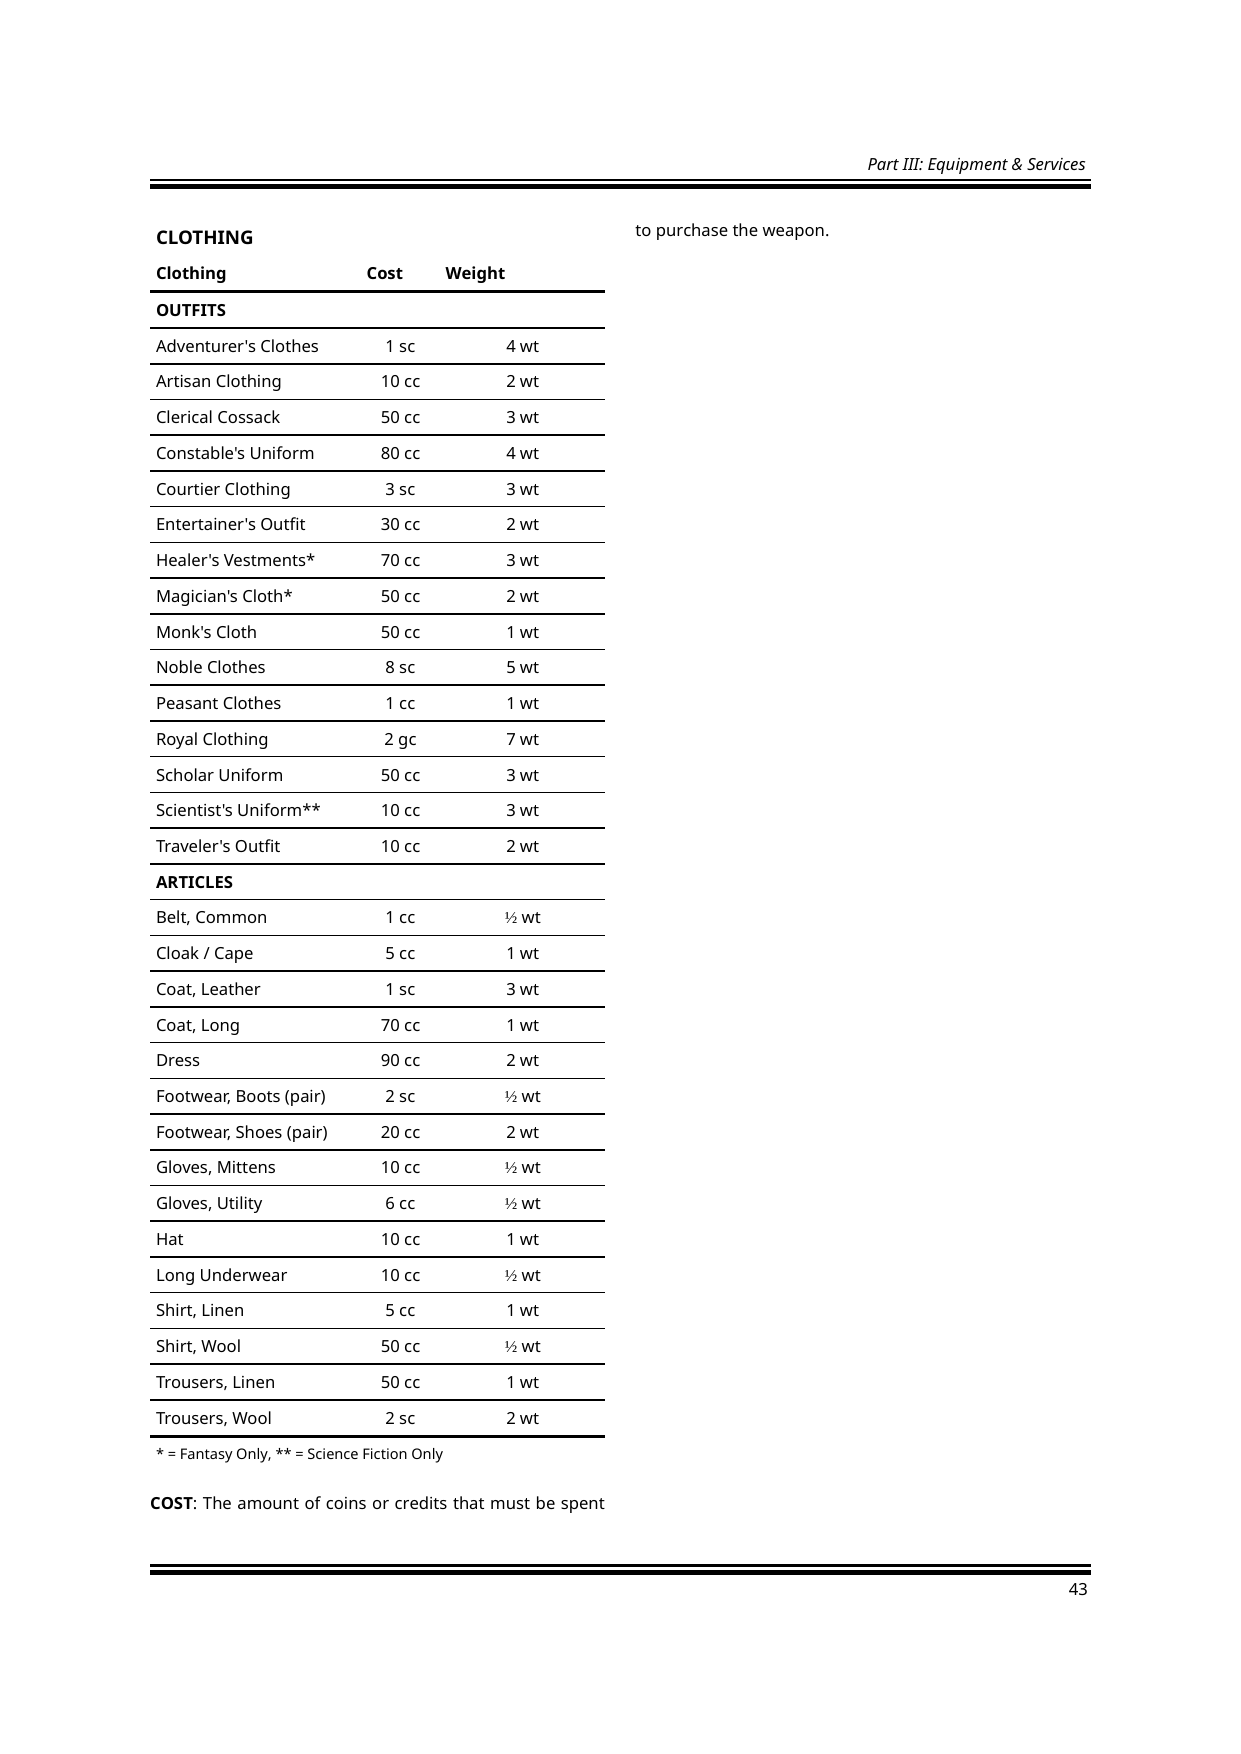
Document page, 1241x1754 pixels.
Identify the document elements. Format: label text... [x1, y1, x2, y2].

table_cell 5 cc [361, 936, 440, 970]
table_cell ½ wt [440, 1151, 605, 1184]
table_cell 1 cc [361, 686, 440, 720]
table_cell 3 wt [440, 972, 605, 1006]
table_cell 50 cc [361, 1365, 440, 1399]
table_cell OUTFITS [150, 293, 605, 327]
table_cell Trousers, Wool [150, 1401, 361, 1435]
table_cell Scientist's Uniform** [150, 793, 361, 827]
table_cell 1 wt [440, 936, 605, 970]
table_cell Cloak / Cape [150, 936, 361, 970]
table_cell Monk's Cloth [150, 615, 361, 649]
table_cell ½ wt [440, 1329, 605, 1363]
table_cell ½ wt [440, 1186, 605, 1220]
text COST: The amount of coins or credits that must be spent [150, 1469, 605, 1514]
table_cell 10 cc [361, 1222, 440, 1256]
table_cell 3 sc [361, 472, 440, 506]
table_cell Entertainer's Outfit [150, 507, 361, 541]
table_cell 50 cc [361, 579, 440, 613]
table_cell Artisan Clothing [150, 365, 361, 398]
table_header Clothing [150, 219, 605, 256]
table_cell 1 wt [440, 1008, 605, 1042]
table_cell 8 sc [361, 650, 440, 684]
table_cell ½ wt [440, 1079, 605, 1113]
table_cell ½ wt [440, 1258, 605, 1292]
table_cell Noble Clothes [150, 650, 361, 684]
table_cell 50 cc [361, 400, 440, 434]
table_cell Dress [150, 1043, 361, 1077]
table_cell 3 wt [440, 400, 605, 434]
table_cell Trousers, Linen [150, 1365, 361, 1399]
table_cell 80 cc [361, 436, 440, 470]
table_cell Footwear, Boots (pair) [150, 1079, 361, 1113]
table_cell 10 cc [361, 365, 440, 398]
table_cell 2 wt [440, 579, 605, 613]
table_cell Shirt, Wool [150, 1329, 361, 1363]
table_cell 1 sc [361, 972, 440, 1006]
table_cell 10 cc [361, 1151, 440, 1184]
table_cell Magician's Cloth* [150, 579, 361, 613]
table_cell Gloves, Mittens [150, 1151, 361, 1184]
table_cell 3 wt [440, 757, 605, 792]
table_cell 1 wt [440, 615, 605, 649]
table_cell Courtier Clothing [150, 472, 361, 506]
table_cell 5 cc [361, 1293, 440, 1327]
table_cell 90 cc [361, 1043, 440, 1077]
table_cell 1 wt [440, 1293, 605, 1327]
text to purchase the weapon. [635, 219, 1091, 241]
table_cell 2 wt [440, 1401, 605, 1435]
table_cell 4 wt [440, 436, 605, 470]
table_cell 2 wt [440, 507, 605, 541]
table_cell Constable's Uniform [150, 436, 361, 470]
table_cell Gloves, Utility [150, 1186, 361, 1220]
table_cell Royal Clothing [150, 722, 361, 756]
table_cell Coat, Leather [150, 972, 361, 1006]
table_cell Belt, Common [150, 900, 361, 934]
table_cell 2 wt [440, 1043, 605, 1077]
table_cell 1 wt [440, 686, 605, 720]
table_cell Peasant Clothes [150, 686, 361, 720]
table_cell 2 wt [440, 829, 605, 863]
table_cell 2 sc [361, 1401, 440, 1435]
table_cell 6 cc [361, 1186, 440, 1220]
table_cell Long Underwear [150, 1258, 361, 1292]
table_cell 10 cc [361, 1258, 440, 1292]
table_cell 10 cc [361, 829, 440, 863]
table_cell Adventurer's Clothes [150, 329, 361, 363]
table_cell ½ wt [440, 900, 605, 934]
table_cell 2 wt [440, 365, 605, 398]
table_cell * = Fantasy Only, ** = Science Fiction Only [150, 1438, 605, 1469]
table_cell Scholar Uniform [150, 757, 361, 792]
table_cell Traveler's Outfit [150, 829, 361, 863]
table_cell 1 cc [361, 900, 440, 934]
table_cell Clothing [150, 256, 361, 290]
table_cell 1 wt [440, 1222, 605, 1256]
table_cell Clerical Cossack [150, 400, 361, 434]
table_cell Healer's Vestments* [150, 543, 361, 577]
table_cell 7 wt [440, 722, 605, 756]
table_cell Coat, Long [150, 1008, 361, 1042]
table_cell ARTICLES [150, 865, 605, 899]
table_cell 70 cc [361, 1008, 440, 1042]
table_cell 2 gc [361, 722, 440, 756]
table_cell 5 wt [440, 650, 605, 684]
table_cell 2 sc [361, 1079, 440, 1113]
table_cell 2 wt [440, 1115, 605, 1149]
table_cell 30 cc [361, 507, 440, 541]
table_cell 50 cc [361, 615, 440, 649]
table_cell 4 wt [440, 329, 605, 363]
table_cell 3 wt [440, 472, 605, 506]
table_cell Hat [150, 1222, 361, 1256]
table_cell 3 wt [440, 543, 605, 577]
table_cell Cost [361, 256, 440, 290]
table_cell 3 wt [440, 793, 605, 827]
table_cell Footwear, Shoes (pair) [150, 1115, 361, 1149]
table_cell 50 cc [361, 1329, 440, 1363]
table_cell 70 cc [361, 543, 440, 577]
table_cell 50 cc [361, 757, 440, 792]
table_cell 10 cc [361, 793, 440, 827]
table_cell 1 wt [440, 1365, 605, 1399]
table_cell 1 sc [361, 329, 440, 363]
table_cell Weight [440, 256, 605, 290]
table_cell 20 cc [361, 1115, 440, 1149]
table_cell Shirt, Linen [150, 1293, 361, 1327]
